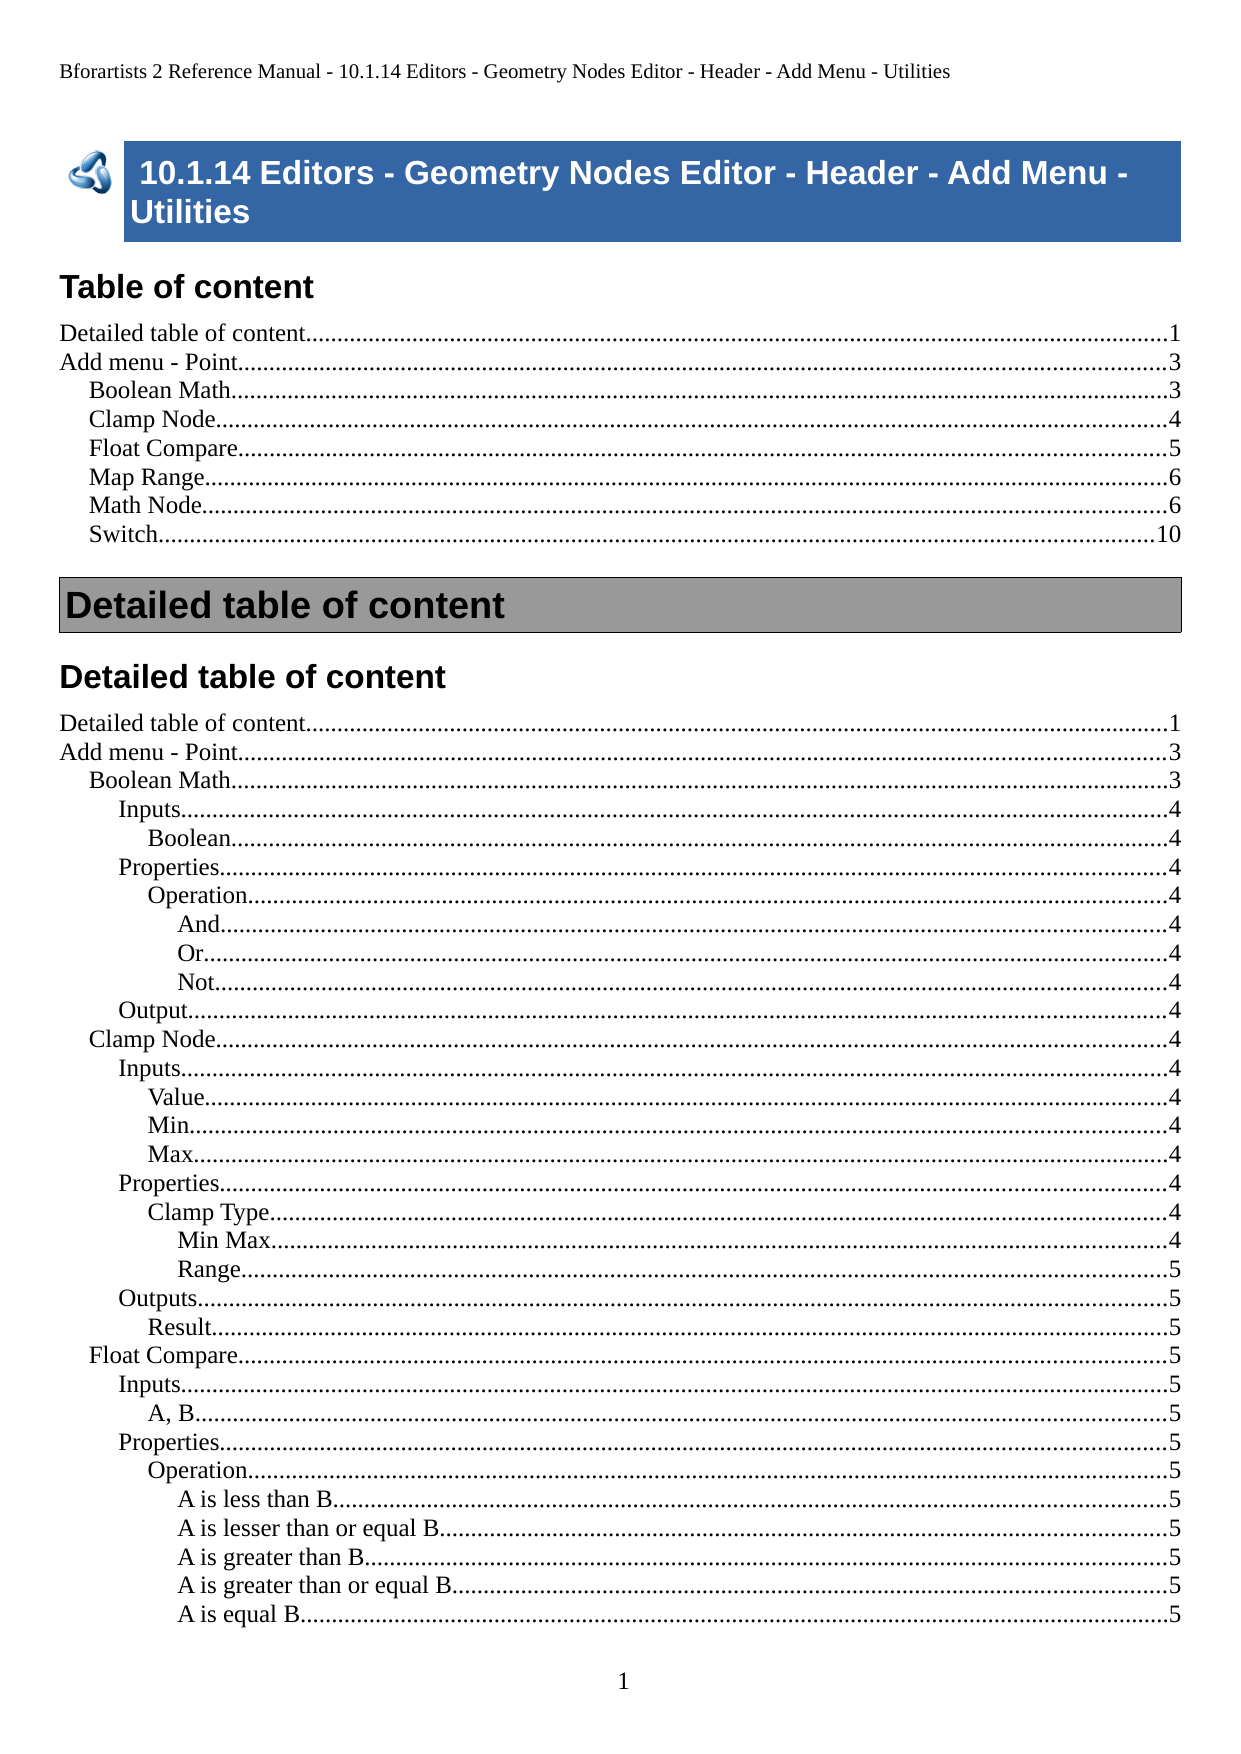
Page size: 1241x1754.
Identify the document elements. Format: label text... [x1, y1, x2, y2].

text Properties 4 [118, 852, 1181, 880]
table_header Detailed table of content [60, 578, 1181, 632]
text A, B 5 [147, 1398, 1181, 1427]
table_header 10.1.14 Editors - Geometry Nodes Editor - Header - Add Menu - Utilities [124, 141, 1181, 242]
text Properties 5 [118, 1427, 1181, 1455]
text Float Compare 5 [88, 433, 1181, 462]
text Boolean Math 3 [88, 375, 1181, 404]
text Clamp Type 4 [147, 1197, 1181, 1225]
text Not 4 [177, 967, 1181, 995]
text A is equal B 5 [177, 1599, 1181, 1628]
text And 4 [177, 909, 1181, 938]
text Min 4 [147, 1110, 1181, 1139]
text Add menu - Point 3 [59, 347, 1181, 375]
text Clamp Node 4 [88, 404, 1181, 433]
text Float Compare 5 [88, 1340, 1181, 1369]
text Detailed table of content 1 [59, 708, 1181, 737]
text A is greater than B 5 [177, 1542, 1181, 1570]
text Operation 5 [147, 1455, 1181, 1484]
text Math Node 6 [88, 490, 1181, 519]
picture [65, 147, 114, 197]
text Operation 4 [147, 880, 1181, 909]
text Or 4 [177, 938, 1181, 967]
text Inputs 4 [118, 794, 1181, 823]
text Inputs 5 [118, 1369, 1181, 1398]
text Properties 4 [118, 1168, 1181, 1197]
text Max 4 [147, 1139, 1181, 1168]
table_header [59, 141, 124, 242]
text Add menu - Point 3 [59, 737, 1181, 765]
text Boolean Math 3 [88, 765, 1181, 794]
text Min Max 4 [177, 1225, 1181, 1254]
text Range 5 [177, 1254, 1181, 1283]
text Clamp Node 4 [88, 1024, 1181, 1053]
text Result 5 [147, 1312, 1181, 1340]
text Detailed table of content 1 [59, 318, 1181, 347]
text Output 4 [118, 995, 1181, 1024]
text Outputs 5 [118, 1283, 1181, 1312]
text Inputs 4 [118, 1053, 1181, 1082]
subtitle Detailed table of content [59, 657, 1181, 695]
text Value 4 [147, 1082, 1181, 1110]
text A is less than B 5 [177, 1484, 1181, 1513]
text Boolean 4 [147, 823, 1181, 852]
text A is lesser than or equal B 5 [177, 1513, 1181, 1542]
text Map Range 6 [88, 462, 1181, 490]
text Switch 10 [88, 519, 1181, 548]
subtitle Table of content [59, 267, 1181, 305]
text A is greater than or equal B 5 [177, 1570, 1181, 1599]
